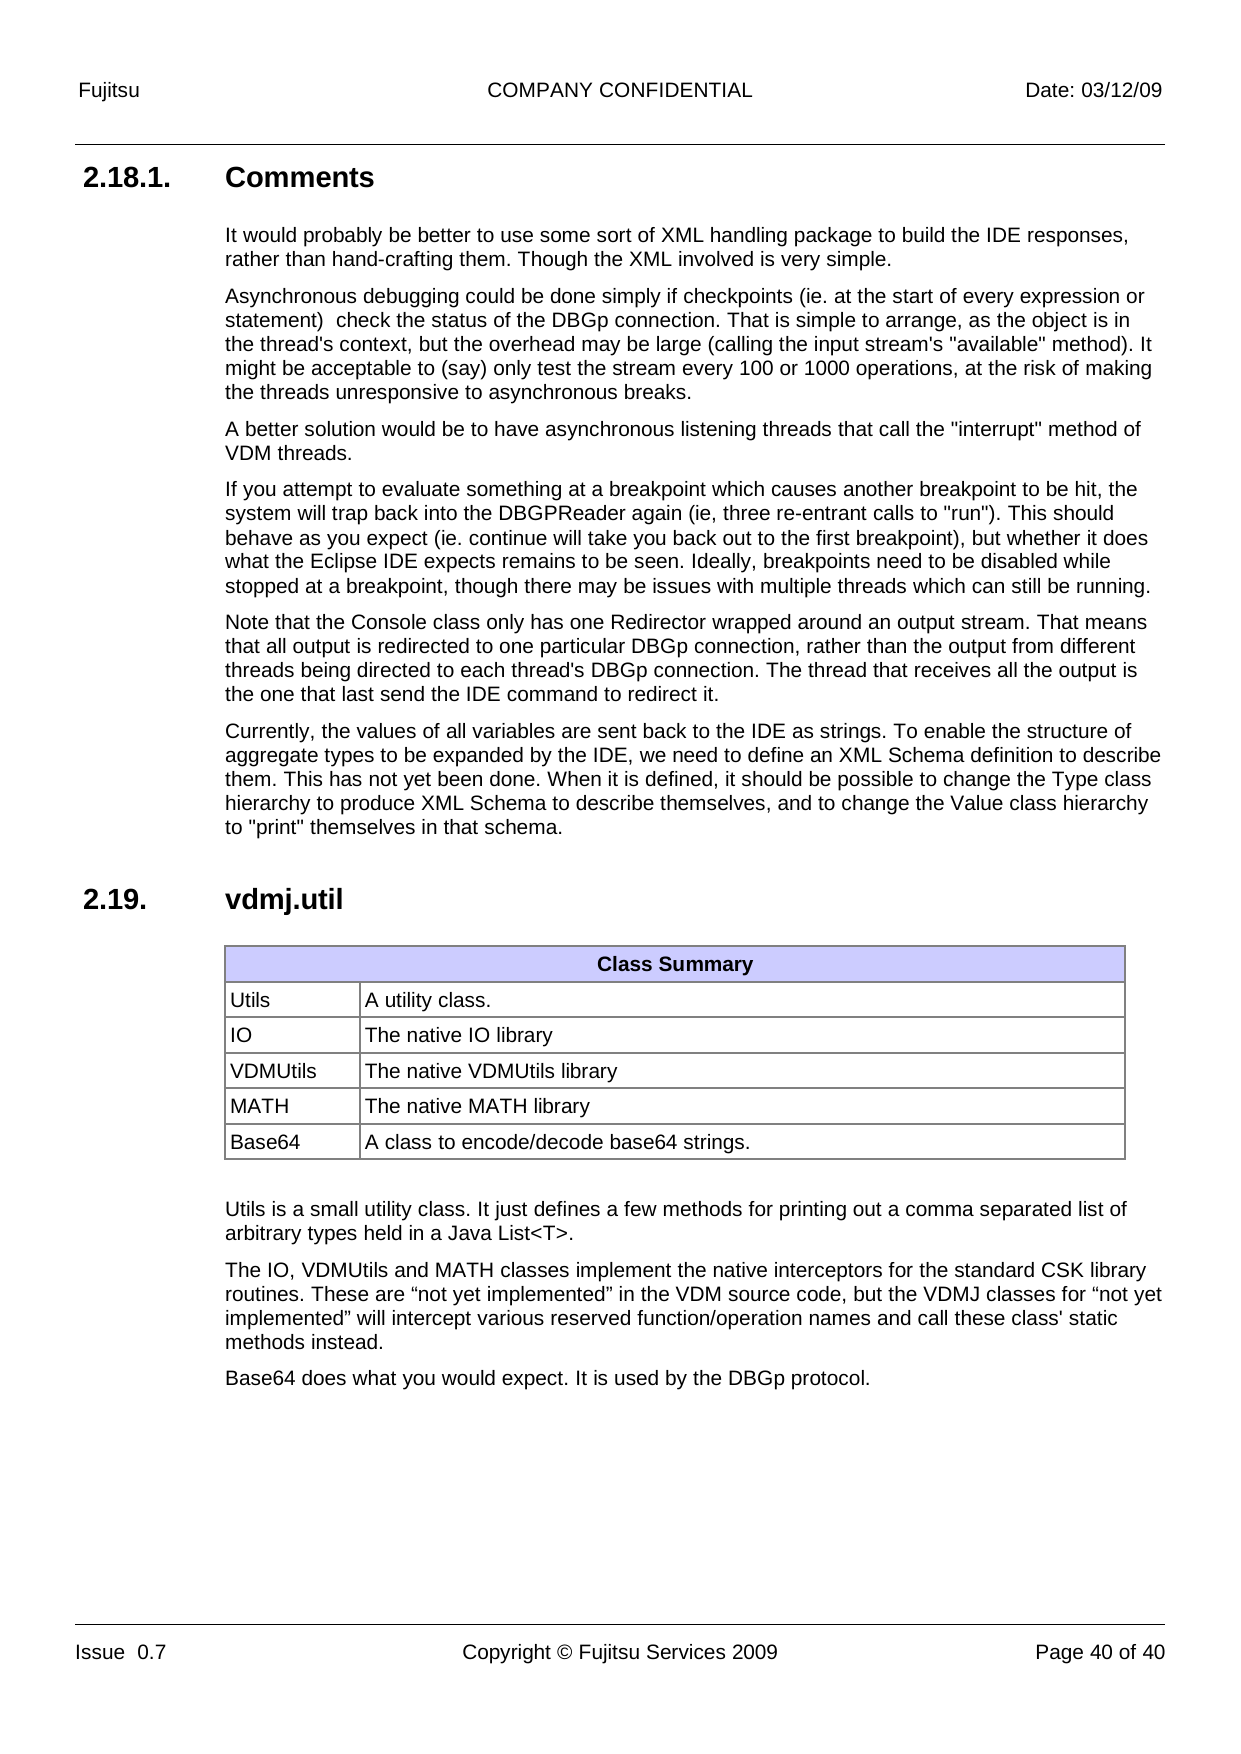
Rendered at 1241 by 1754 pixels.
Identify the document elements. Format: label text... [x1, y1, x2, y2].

text Utils is a small utility class. It just defines a few methods for printing out a comma separated list of arbitrary types held in a Java List<T>. [225, 1197, 1165, 1245]
subtitle Comments [75, 160, 1165, 193]
table_cell MATH [226, 1089, 359, 1123]
table_header Class Summary [226, 947, 1124, 981]
table_cell A class to encode/decode base64 strings. [361, 1125, 1124, 1158]
table_cell The native IO library [361, 1018, 1124, 1052]
text Currently, the values of all variables are sent back to the IDE as strings. To enable the structure of aggregate types to be expanded by the IDE, we need to define an XML Schema definition to describe them. This has not yet been done. When it is defined, it should be possible to change the Type class hierarchy to produce XML Schema to describe themselves, and to change the Value class hierarchy to "print" themselves in that schema. [225, 719, 1165, 839]
table_cell The native VDMUtils library [361, 1054, 1124, 1087]
text Base64 does what you would expect. It is used by the DBGp protocol. [225, 1366, 1165, 1390]
text The IO, VDMUtils and MATH classes implement the native interceptors for the standard CSK library routines. These are “not yet implemented” in the VDM source code, but the VDMJ classes for “not yet implemented” will intercept various reserved function/operation names and call these class' static methods instead. [225, 1258, 1165, 1354]
table_cell IO [226, 1018, 359, 1052]
text Note that the Console class only has one Redirector wrapped around an output stream. That means that all output is redirected to one particular DBGp connection, rather than the output from different threads being directed to each thread's DBGp connection. The thread that receives all the output is the one that last send the IDE command to redirect it. [225, 610, 1165, 706]
table_cell A utility class. [361, 983, 1124, 1016]
text If you attempt to evaluate something at a breakpoint which causes another breakpoint to be hit, the system will trap back into the DBGPReader again (ie, three re-entrant calls to "run"). This should behave as you expect (ie. continue will take you back out to the first breakpoint), but whether it does what the Eclipse IDE expects remains to be seen. Ideally, breakpoints need to be disabled while stopped at a breakpoint, though there may be issues with multiple threads which can still be running. [225, 477, 1165, 598]
text It would probably be better to use some sort of XML handling package to build the IDE responses, rather than hand-crafting them. Though the XML involved is very simple. [225, 223, 1165, 271]
table_cell Base64 [226, 1125, 359, 1158]
text Asynchronous debugging could be done simply if checkpoints (ie. at the start of every expression or statement) check the status of the DBGp connection. That is simple to arrange, as the object is in the thread's context, but the overhead may be large (calling the input stream's "available" method). It might be acceptable to (say) only test the stream every 100 or 1000 operations, at the risk of making the threads unresponsive to asynchronous breaks. [225, 284, 1165, 404]
table_cell VDMUtils [226, 1054, 359, 1087]
text A better solution would be to have asynchronous listening threads that call the "interrupt" method of VDM threads. [225, 417, 1165, 465]
subtitle vdmj.util [75, 882, 1165, 915]
table_cell Utils [226, 983, 359, 1016]
table_cell The native MATH library [361, 1089, 1124, 1123]
